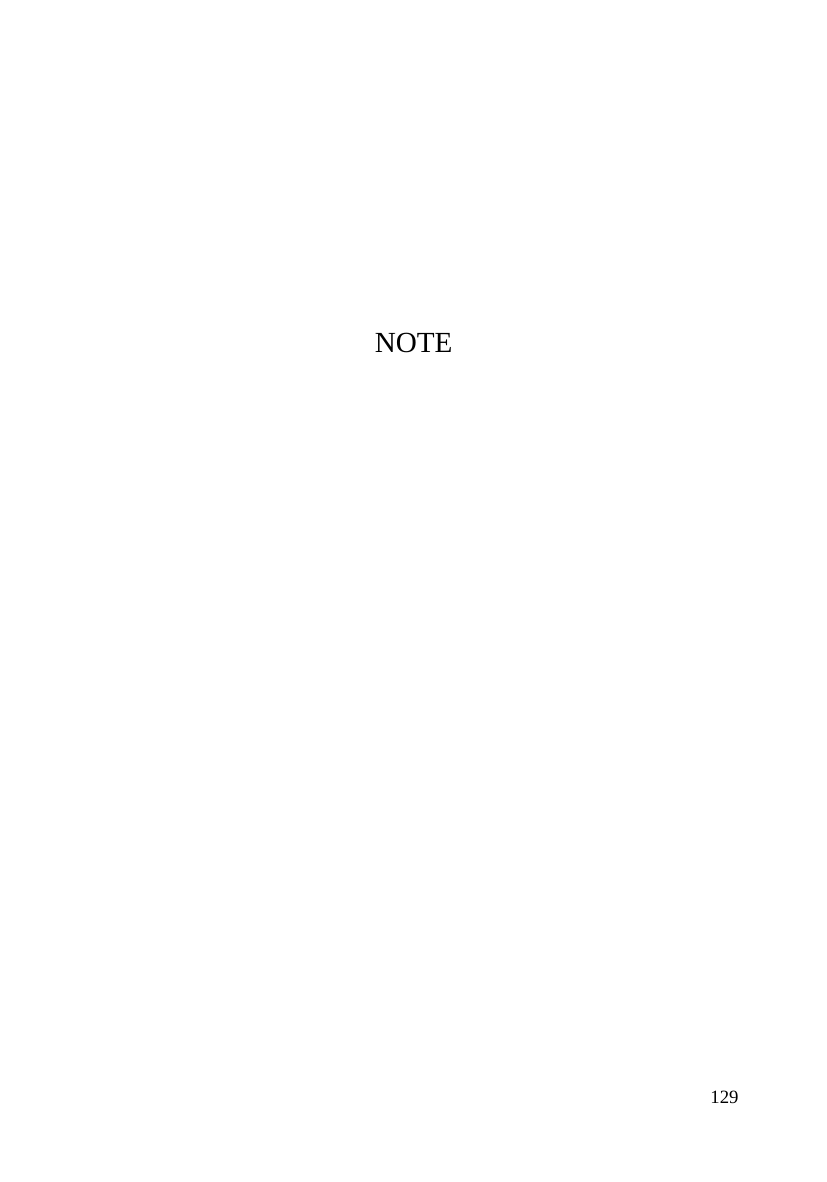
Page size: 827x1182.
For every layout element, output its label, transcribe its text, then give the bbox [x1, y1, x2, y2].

text NOTE [89, 325, 738, 358]
